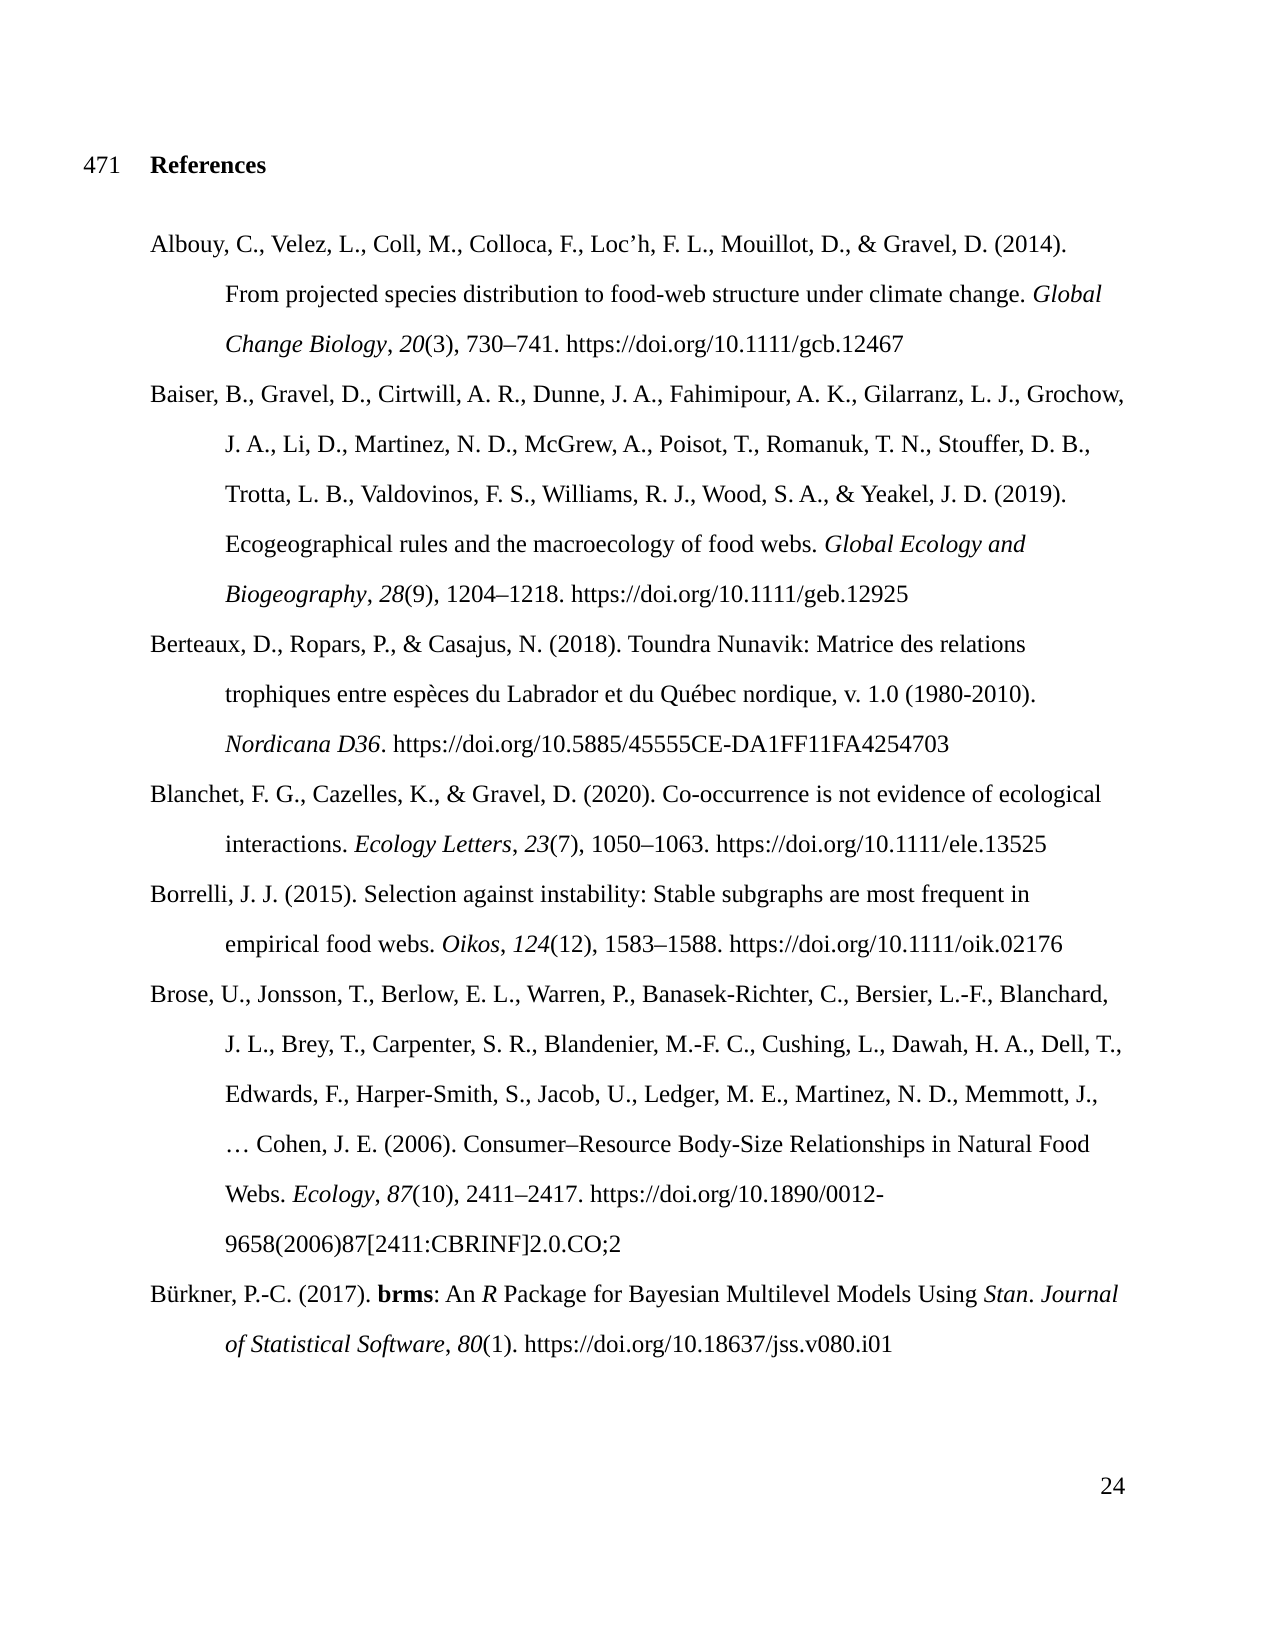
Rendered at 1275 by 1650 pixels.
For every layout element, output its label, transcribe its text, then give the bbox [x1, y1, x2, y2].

text Blanchet, F. G., Cazelles, K., & Gravel, D. (2020). Co-occurrence is not evidence of ecological interactions. Ecology Letters, 23(7), 1050–1063. https://doi.org/10.1111/ele.13525 [150, 757, 1125, 857]
text Albouy, C., Velez, L., Coll, M., Colloca, F., Loc’h, F. L., Mouillot, D., & Gravel, D. (2014). From projected species distribution to food-web structure under climate change. Global Change Biology, 20(3), 730–741. https://doi.org/10.1111/gcb.12467 [150, 207, 1125, 357]
text Bürkner, P.-C. (2017). brms: An R Package for Bayesian Multilevel Models Using Stan. Journal of Statistical Software, 80(1). https://doi.org/10.18637/jss.v080.i01 [150, 1257, 1125, 1357]
text Brose, U., Jonsson, T., Berlow, E. L., Warren, P., Banasek-Richter, C., Bersier, L.-F., Blanchard, J. L., Brey, T., Carpenter, S. R., Blandenier, M.-F. C., Cushing, L., Dawah, H. A., Dell, T., Edwards, F., Harper-Smith, S., Jacob, U., Ledger, M. E., Martinez, N. D., Memmott, J., … Cohen, J. E. (2006). Consumer–Resource Body-Size Relationships in Natural Food Webs. Ecology, 87(10), 2411–2417. https://doi.org/10.1890/0012-9658(2006)87[2411:CBRINF]2.0.CO;2 [150, 957, 1125, 1257]
text Borrelli, J. J. (2015). Selection against instability: Stable subgraphs are most frequent in empirical food webs. Oikos, 124(12), 1583–1588. https://doi.org/10.1111/oik.02176 [150, 857, 1125, 957]
text References [150, 150, 1125, 179]
text Berteaux, D., Ropars, P., & Casajus, N. (2018). Toundra Nunavik: Matrice des relations trophiques entre espèces du Labrador et du Québec nordique, v. 1.0 (1980-2010). Nordicana D36. https://doi.org/10.5885/45555CE-DA1FF11FA4254703 [150, 607, 1125, 757]
text Baiser, B., Gravel, D., Cirtwill, A. R., Dunne, J. A., Fahimipour, A. K., Gilarranz, L. J., Grochow, J. A., Li, D., Martinez, N. D., McGrew, A., Poisot, T., Romanuk, T. N., Stouffer, D. B., Trotta, L. B., Valdovinos, F. S., Williams, R. J., Wood, S. A., & Yeakel, J. D. (2019). Ecogeographical rules and the macroecology of food webs. Global Ecology and Biogeography, 28(9), 1204–1218. https://doi.org/10.1111/geb.12925 [150, 357, 1125, 607]
